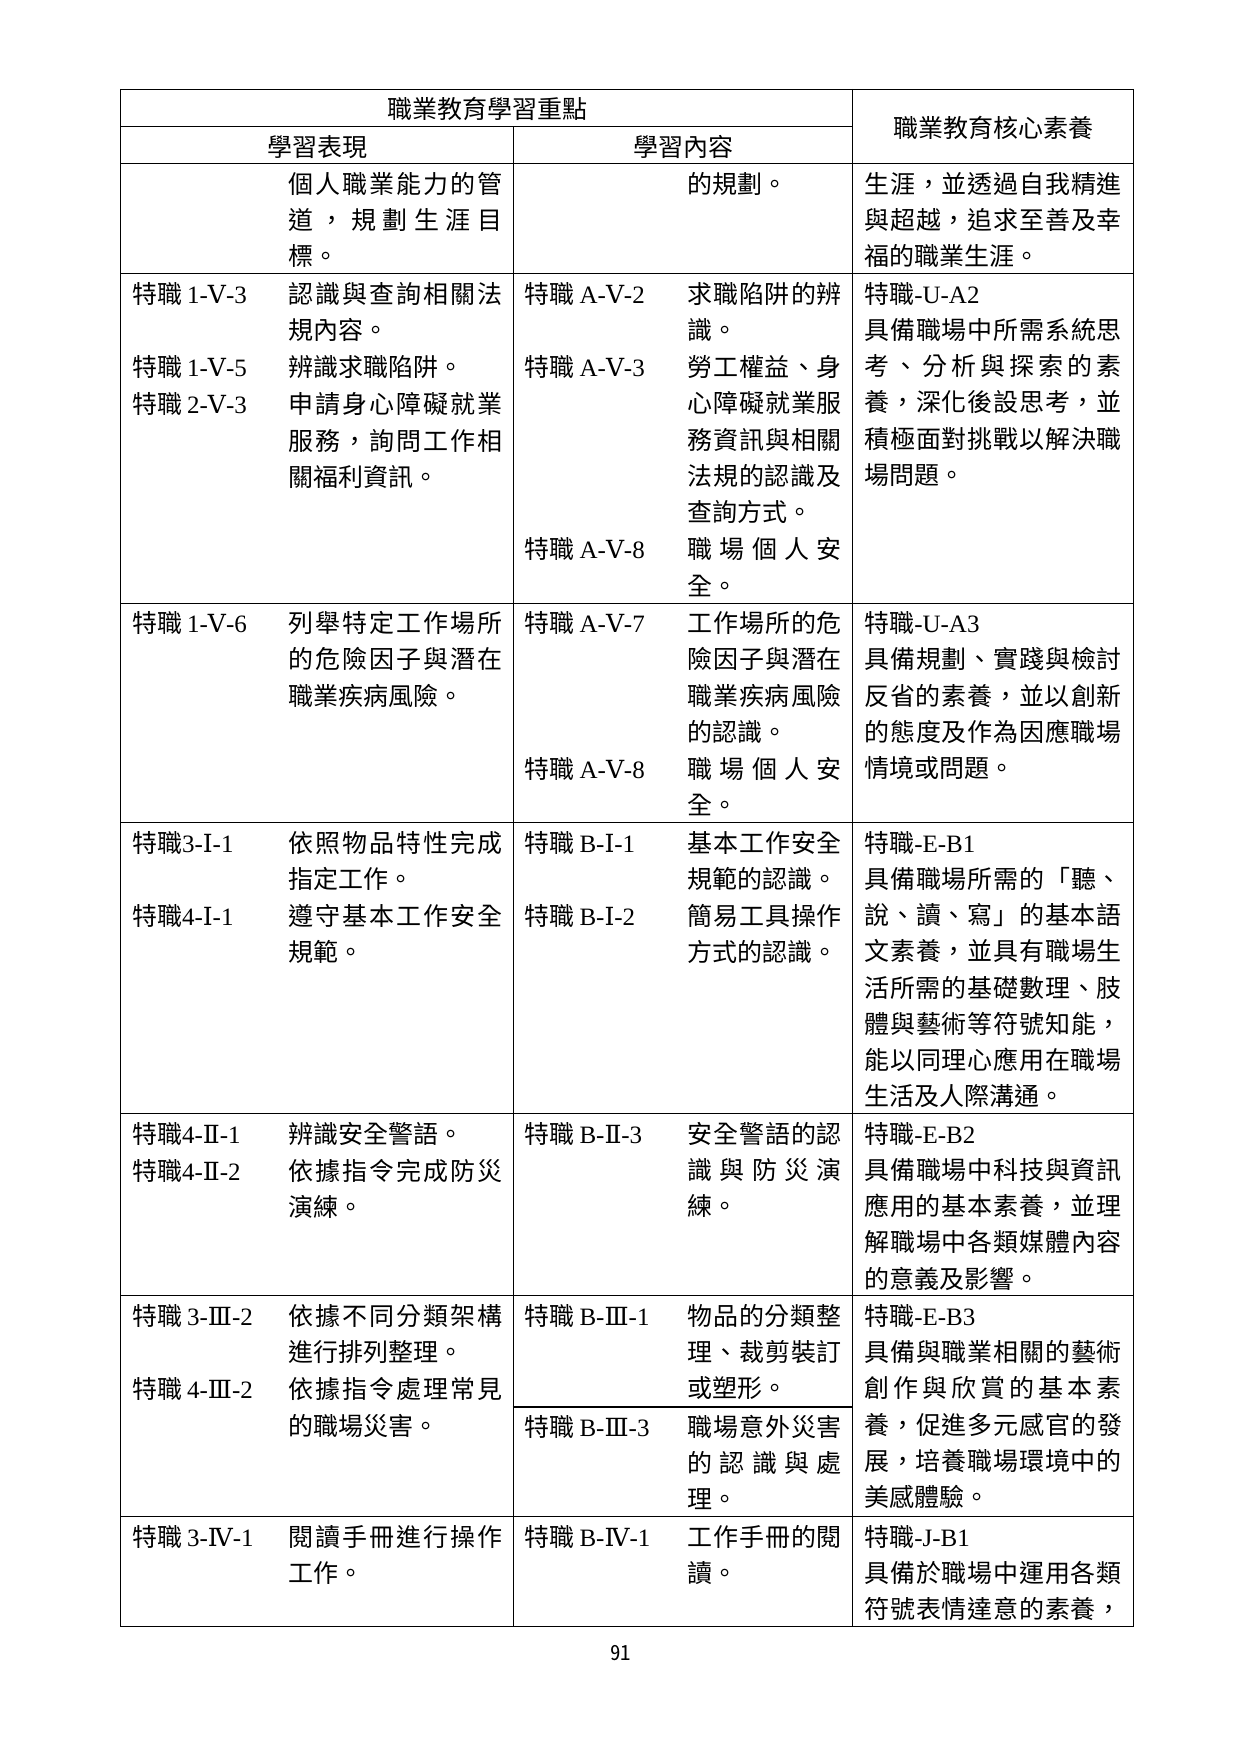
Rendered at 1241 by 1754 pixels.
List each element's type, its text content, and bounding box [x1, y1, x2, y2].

table_cell 認識與查詢相關法規內容。 [277, 274, 513, 347]
table_cell 個人職業能力的管道，規劃生涯目標。 [277, 164, 513, 273]
table_cell 工作手冊的閱讀。 [676, 1517, 852, 1626]
table_cell 依照物品特性完成指定工作。 [277, 823, 513, 896]
table_cell 特職B-Ⅱ-3 [514, 1114, 676, 1295]
table_cell 生涯，並透過自我精進與超越，追求至善及幸福的職業生涯。 [853, 164, 1133, 273]
table_cell 特職-E-B3 具備與職業相關的藝術創作與欣賞的基本素養，促進多元感官的發展，培養職場環境中的美感體驗。 [853, 1296, 1133, 1516]
table_cell 特職-E-B1 具備職場所需的「聽、說、讀、寫」的基本語文素養，並具有職場生活所需的基礎數理、肢體與藝術等符號知能，能以同理心應用在職場生活及人際溝通。 [853, 823, 1133, 1113]
table_cell 特職1-Ⅴ-3 [121, 274, 277, 347]
table_cell 特職A-Ⅴ-8 [514, 529, 676, 602]
table_cell 特職4-Ⅱ-1 [121, 1114, 277, 1150]
table_cell 閱讀手冊進行操作工作。 [277, 1517, 513, 1626]
table_cell 特職-U-A3 具備規劃、實踐與檢討反省的素養，並以創新的態度及作為因應職場情境或問題。 [853, 604, 1133, 822]
table_cell 學習表現 [121, 127, 513, 163]
table_cell 求職陷阱的辨識。 [676, 274, 852, 347]
table_cell 安全警語的認識與防災演練。 [676, 1114, 852, 1295]
table_cell 列舉特定工作場所的危險因子與潛在職業疾病風險。 [277, 604, 513, 822]
table_cell [121, 164, 277, 273]
table_cell 職場個人安全。 [676, 749, 852, 822]
table_cell 特職4-Ⅰ-1 [121, 896, 277, 1113]
table_cell 特職-E-B2 具備職場中科技與資訊應用的基本素養，並理解職場中各類媒體內容的意義及影響。 [853, 1114, 1133, 1295]
table_cell 學習內容 [514, 127, 852, 163]
table_cell 特職A-Ⅴ-2 [514, 274, 676, 347]
table_cell 特職B-Ⅰ-1 [514, 823, 676, 896]
table_cell 工作場所的危險因子與潛在職業疾病風險的認識。 [676, 604, 852, 748]
table_cell 職場個人安全。 [676, 529, 852, 602]
table_header 職業教育核心素養 [853, 90, 1133, 163]
table_cell 特職B-Ⅰ-2 [514, 896, 676, 1113]
table_header 職業教育學習重點 [121, 90, 852, 126]
table_cell 勞工權益、身心障礙就業服務資訊與相關法規的認識及查詢方式。 [676, 347, 852, 529]
table_cell 特職B-Ⅲ-1 [514, 1296, 676, 1406]
table_cell 的規劃。 [676, 164, 852, 273]
table_cell [514, 164, 676, 273]
table_cell 辨識安全警語。 [277, 1114, 513, 1150]
table_cell 特職A-Ⅴ-3 [514, 347, 676, 529]
table_cell 特職3-Ⅳ-1 [121, 1517, 277, 1626]
table_cell 特職4-Ⅲ-2 [121, 1369, 277, 1516]
table_cell 特職2-Ⅴ-3 [121, 384, 277, 602]
table_cell 遵守基本工作安全規範。 [277, 896, 513, 1113]
table_cell 辨識求職陷阱。 [277, 347, 513, 384]
table_cell 簡易工具操作方式的認識。 [676, 896, 852, 1113]
table_cell 特職1-Ⅴ-5 [121, 347, 277, 384]
table_cell 申請身心障礙就業服務，詢問工作相關福利資訊。 [277, 384, 513, 602]
table_cell 依據指令處理常見的職場災害。 [277, 1369, 513, 1516]
table_cell 依據指令完成防災演練。 [277, 1150, 513, 1295]
table_cell 特職B-Ⅲ-3 [514, 1408, 676, 1516]
table_cell 特職A-Ⅴ-7 [514, 604, 676, 748]
table_cell 依據不同分類架構進行排列整理。 [277, 1296, 513, 1369]
table_cell 特職1-Ⅴ-6 [121, 604, 277, 822]
table_cell 特職A-Ⅴ-8 [514, 749, 676, 822]
table_cell 特職B-Ⅳ-1 [514, 1517, 676, 1626]
table_cell 特職3-Ⅲ-2 [121, 1296, 277, 1369]
table_cell 特職-J-B1 具備於職場中運用各類符號表情達意的素養， [853, 1517, 1133, 1626]
table_cell 基本工作安全規範的認識。 [676, 823, 852, 896]
table_cell 特職3-Ⅰ-1 [121, 823, 277, 896]
table_cell 特職4-Ⅱ-2 [121, 1150, 277, 1295]
table_cell 物品的分類整理、裁剪裝訂或塑形。 [676, 1296, 852, 1406]
table_cell 特職-U-A2 具備職場中所需系統思考、分析與探索的素養，深化後設思考，並積極面對挑戰以解決職場問題。 [853, 274, 1133, 602]
table_cell 職場意外災害的認識與處理。 [676, 1408, 852, 1516]
